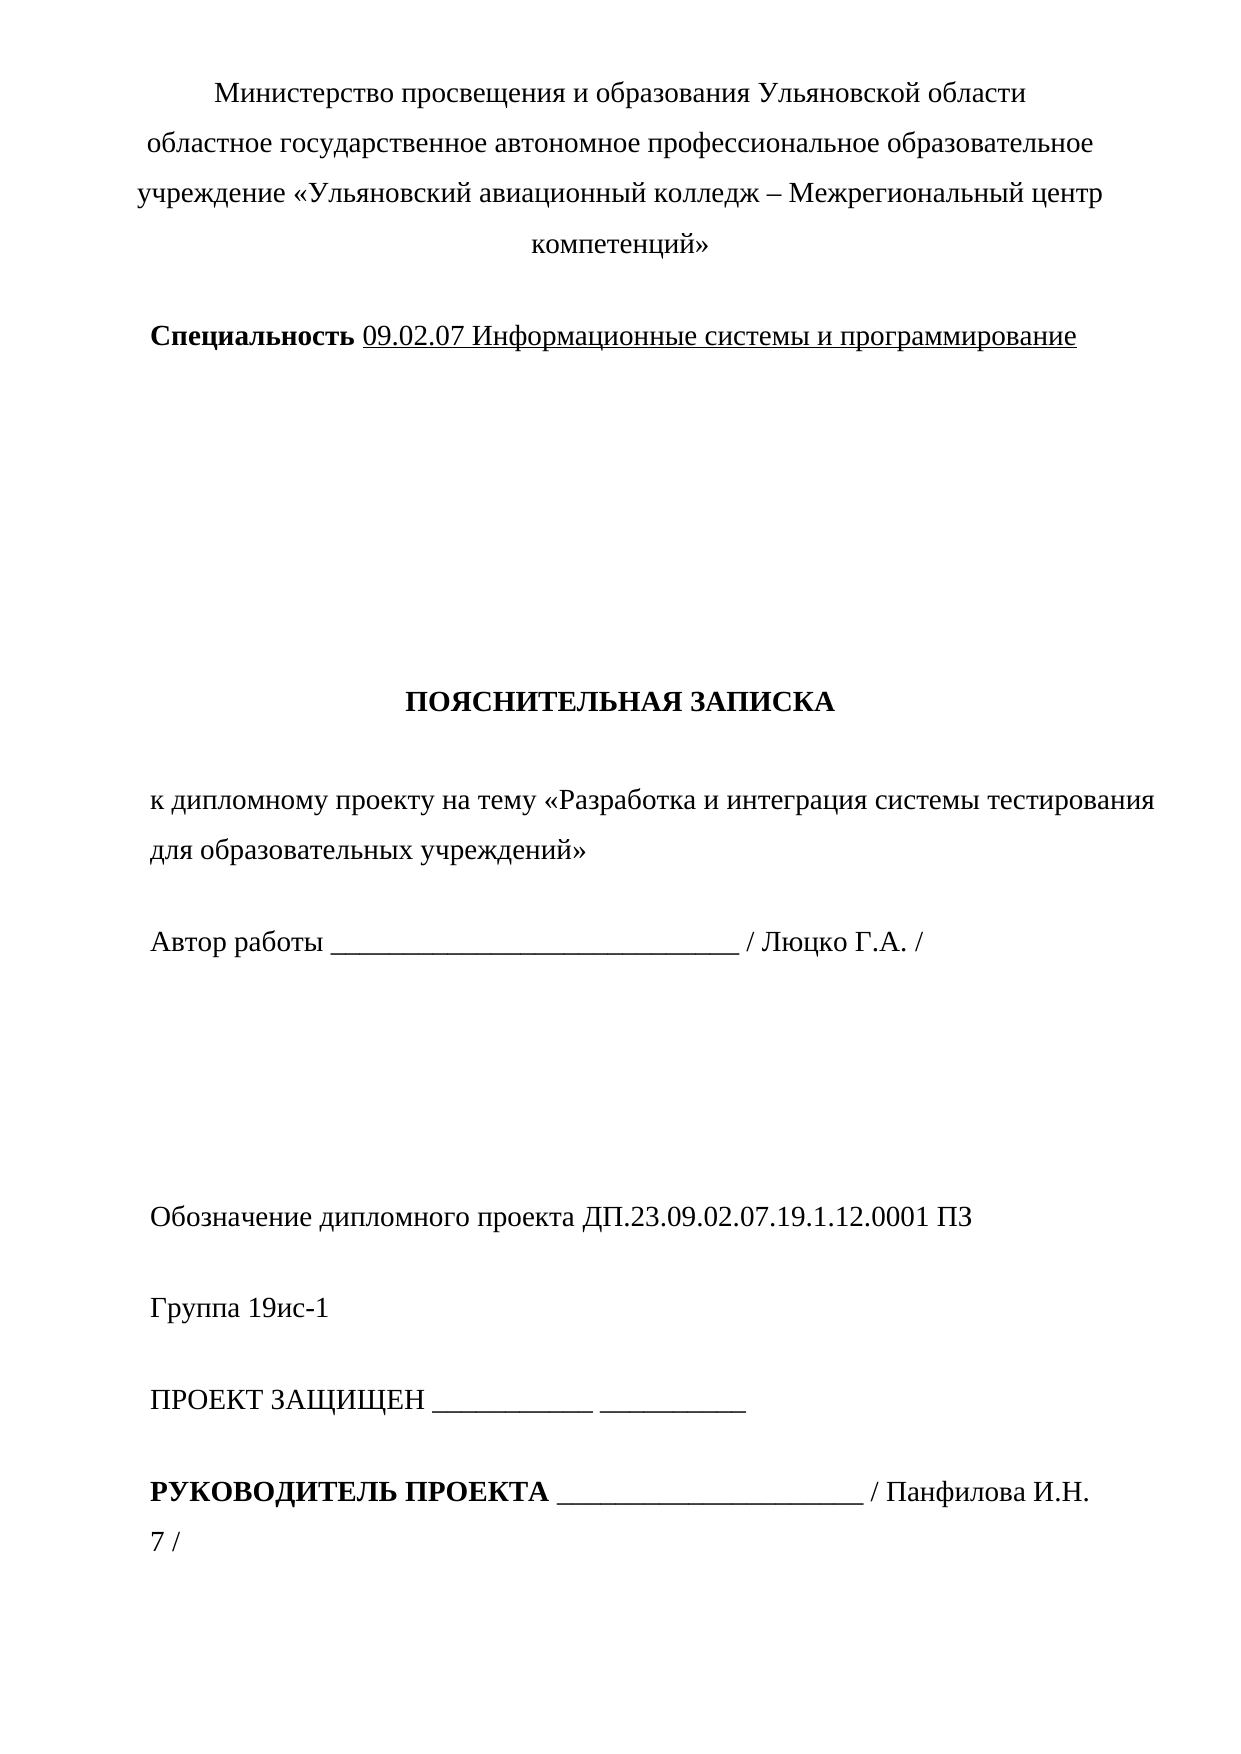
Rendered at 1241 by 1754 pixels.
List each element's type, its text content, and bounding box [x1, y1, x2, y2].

text ПОЯСНИТЕЛЬНАЯ ЗАПИСКА [75, 684, 1165, 718]
text ПРОЕКТ ЗАЩИЩЕН ___________ __________ [150, 1382, 1165, 1416]
text РУКОВОДИТЕЛЬ ПРОЕКТА _____________________ / Панфилова И.Н. 7 / [150, 1474, 1165, 1558]
text к дипломному проекту на тему «Разработка и интеграция системы тестирования для образовательных учреждений» [150, 782, 1165, 866]
text Специальность 09.02.07 Информационные системы и программирование [150, 318, 1165, 351]
text Министерство просвещения и образования Ульяновской области областное государственное автономное профессиональное образовательное учреждение «Ульяновский авиационный колледж – Межрегиональный центр компетенций» [75, 75, 1165, 259]
text Автор работы ____________________________ / Люцко Г.А. / [150, 924, 1165, 957]
text Группа 19ис-1 [150, 1291, 1165, 1324]
text Обозначение дипломного проекта ДП.23.09.02.07.19.1.12.0001 ПЗ [150, 1199, 1165, 1232]
